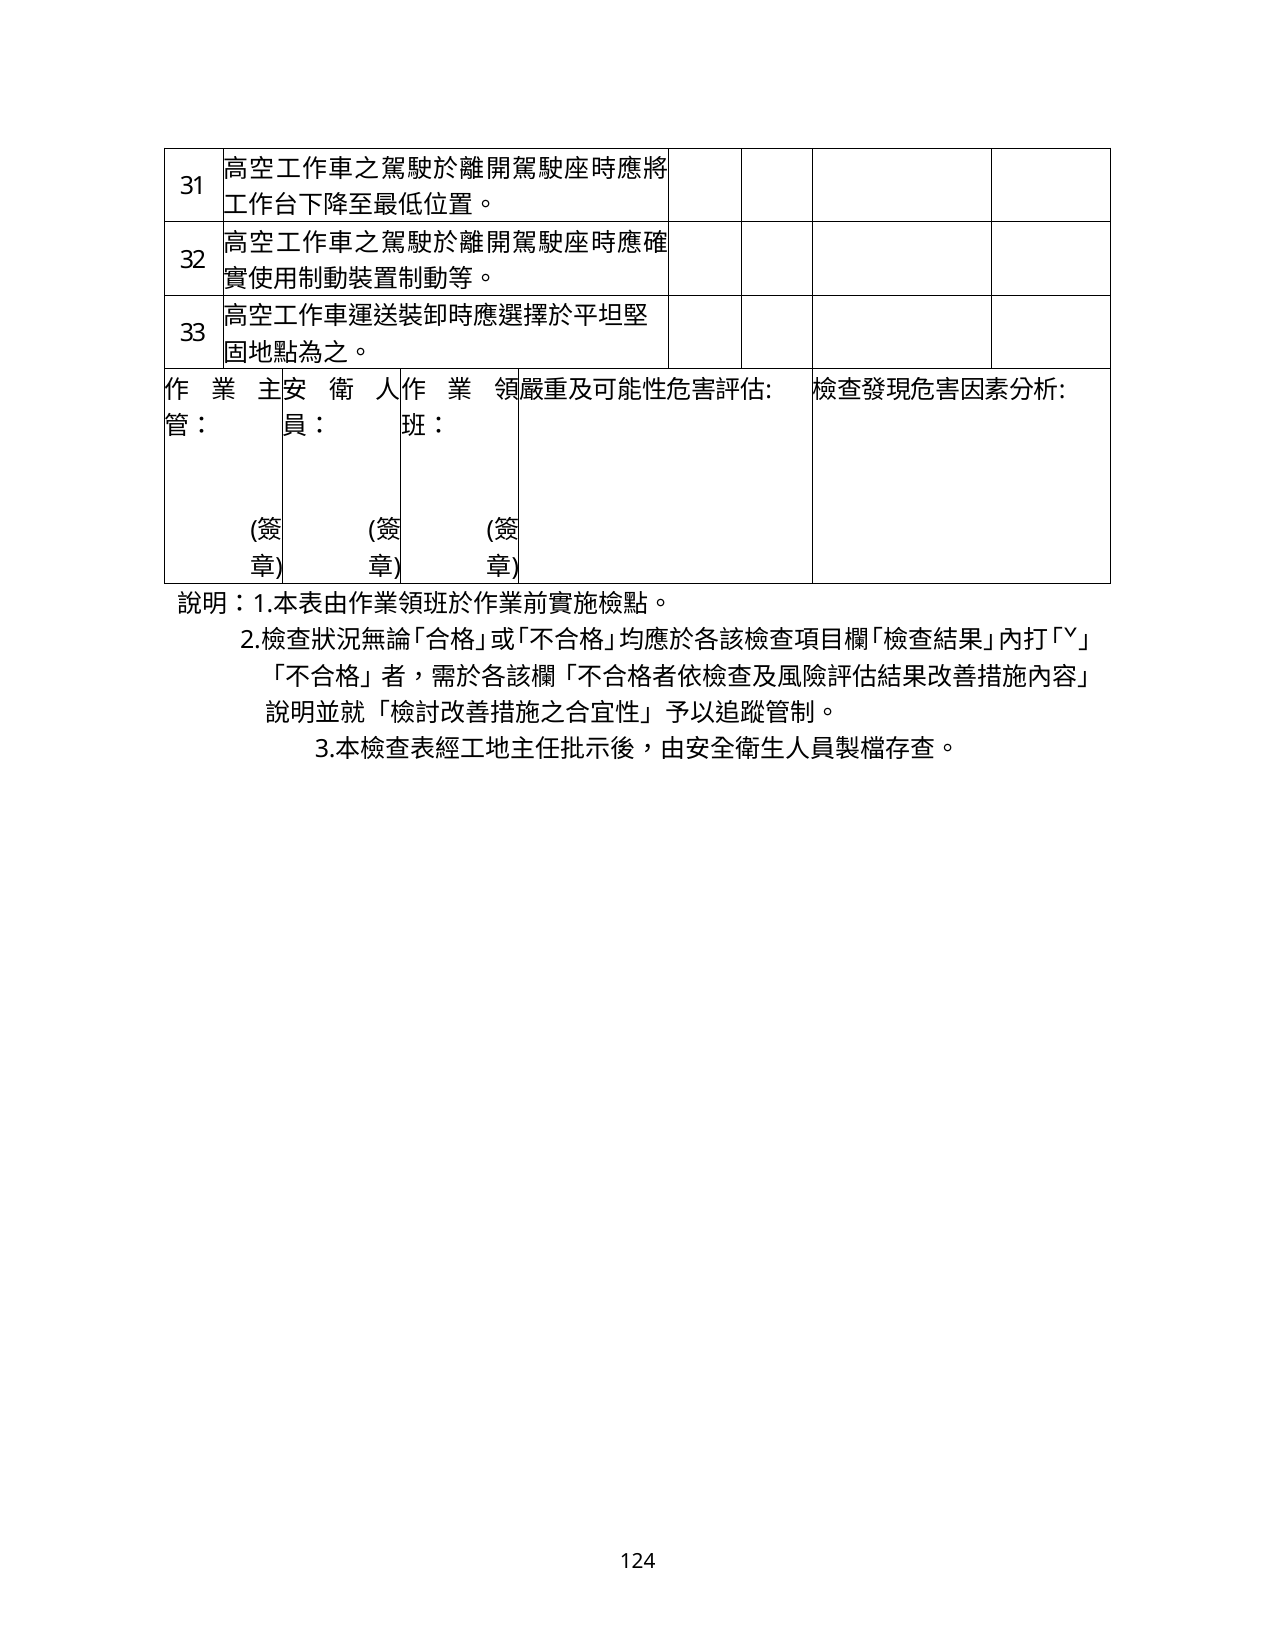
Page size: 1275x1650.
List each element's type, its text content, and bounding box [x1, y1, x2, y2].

table_cell 31 [165, 149, 223, 221]
table_cell 安衛人員： (簽章) [283, 369, 400, 582]
table_cell [742, 296, 812, 368]
table_cell [992, 222, 1110, 295]
table_cell [669, 296, 741, 368]
table_cell [742, 149, 812, 221]
table_cell [669, 222, 741, 295]
table_cell 32 [165, 222, 223, 295]
text 2.檢查狀況無論「合格」或「不合格」均應於各該檢查項目欄「檢查結果」內打「ˇ」；「不合格」者，需於各該欄「不合格者依檢查及風險評估結果改善措施內容」說明並就「檢討改善措施之合宜性」予以追蹤管制。 [240, 620, 1098, 728]
table_cell 作業主管： (簽章) [165, 369, 282, 582]
table_cell 高空工作車運送裝卸時應選擇於平坦堅固地點為之。 [224, 296, 668, 368]
table_cell [813, 149, 991, 221]
text 3.本檢查表經工地主任批示後，由安全衛生人員製檔存查。 [177, 728, 1098, 765]
table_cell 作業領班： (簽章) [401, 369, 518, 582]
table_cell 嚴重及可能性危害評估: [519, 369, 812, 582]
table_cell [669, 149, 741, 221]
table_cell [813, 296, 991, 368]
table_cell [992, 149, 1110, 221]
table_cell 檢查發現危害因素分析: [813, 369, 1110, 582]
table_cell 高空工作車之駕駛於離開駕駛座時應確實使用制動裝置制動等。 [224, 222, 668, 295]
text 說明：1.本表由作業領班於作業前實施檢點。 [177, 584, 1098, 620]
table_cell [742, 222, 812, 295]
table_cell 33 [165, 296, 223, 368]
table_cell [813, 222, 991, 295]
table_cell 高空工作車之駕駛於離開駕駛座時應將工作台下降至最低位置。 [224, 149, 668, 221]
table_cell [992, 296, 1110, 368]
